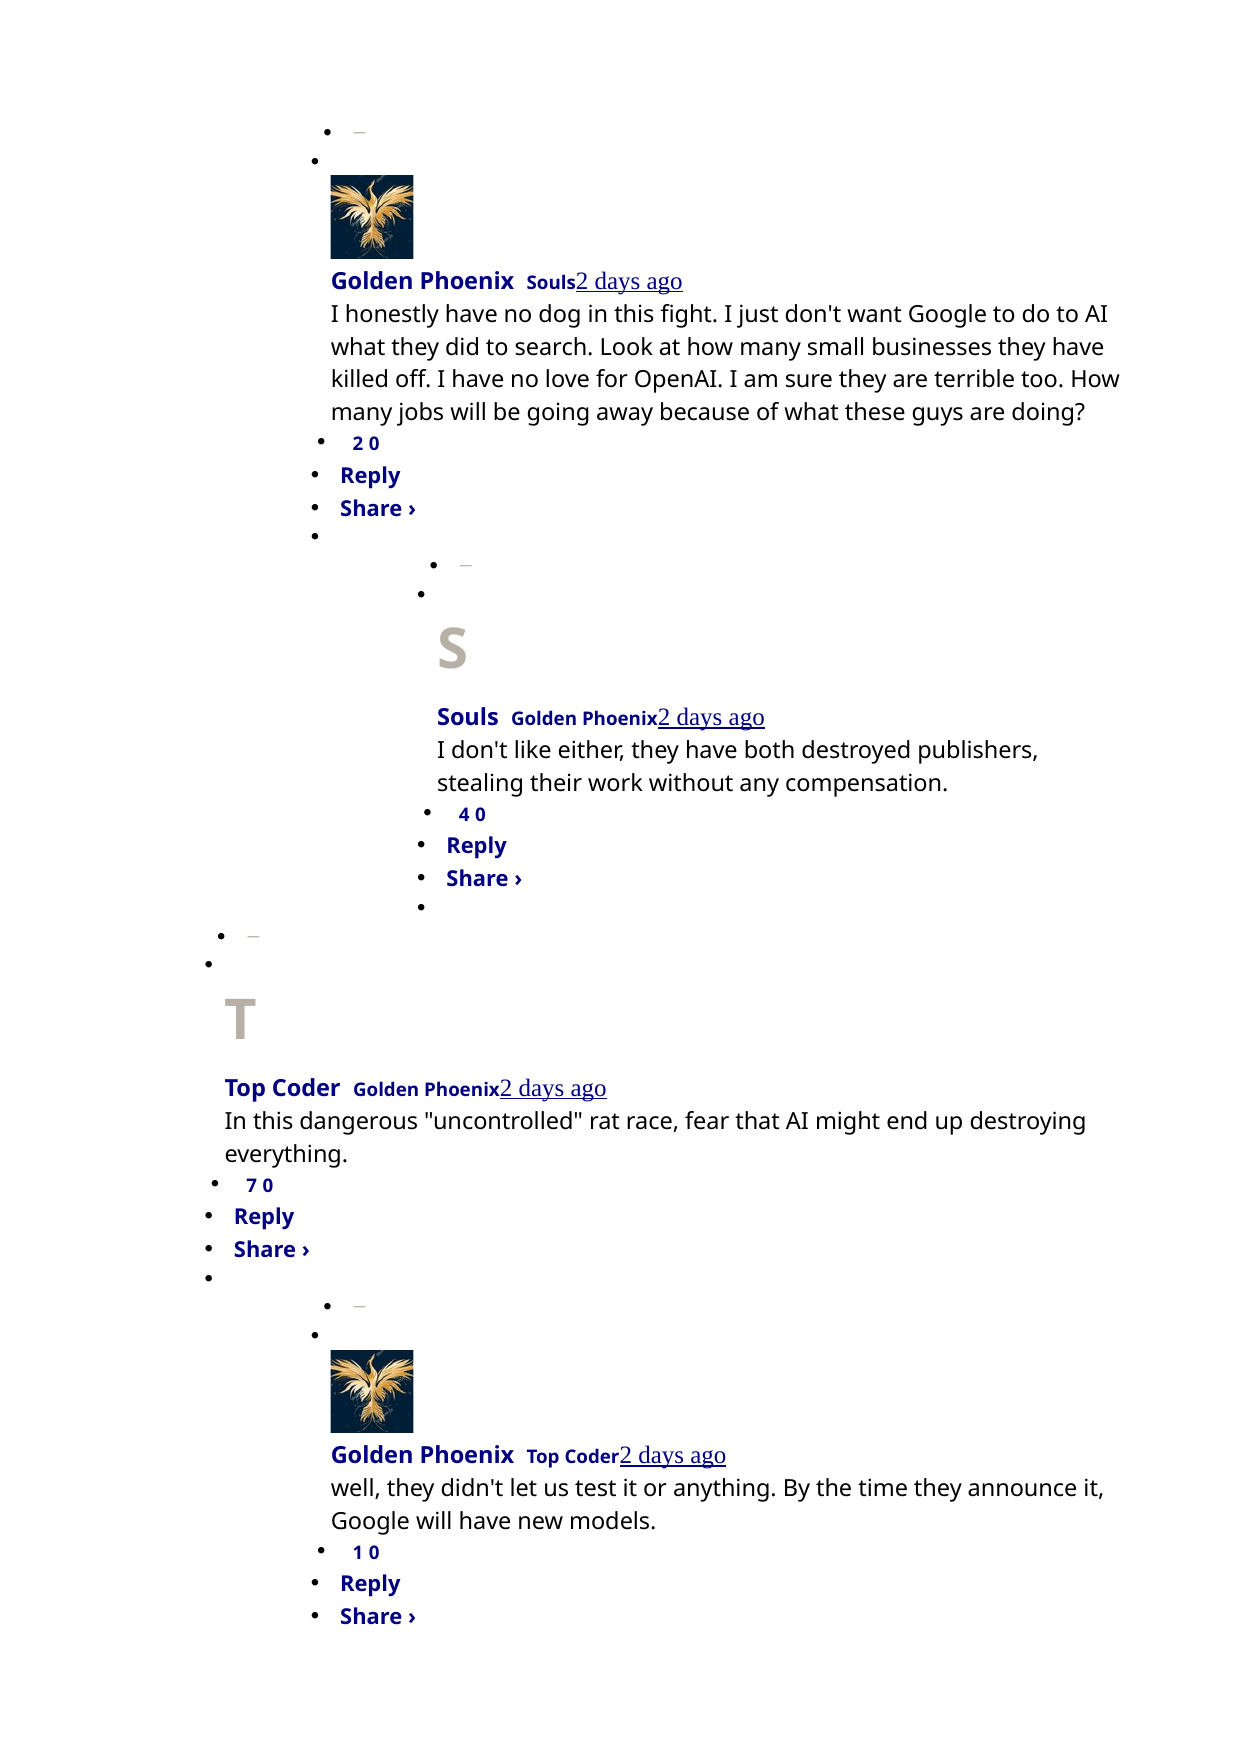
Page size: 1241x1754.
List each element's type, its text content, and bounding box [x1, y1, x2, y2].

list 2 0 [318, 427, 1097, 457]
list Share › [312, 489, 1103, 522]
list 4 0 [423, 798, 1097, 827]
list In this dangerous "uncontrolled" rat race, fear that AI might end up destroying everything. [215, 1103, 1122, 1169]
list Share › [215, 1231, 1103, 1264]
list 1 0 [318, 1536, 1097, 1565]
list − [324, 1292, 1116, 1321]
list Top Coder Golden Phoenix2 days ago [215, 1071, 1103, 1103]
list 7 0 [221, 1169, 1097, 1198]
list S [409, 608, 1106, 685]
list Golden Phoenix Souls2 days ago [312, 264, 1103, 296]
list Reply [417, 827, 1103, 860]
list Share › [417, 860, 1103, 893]
list Reply [215, 1198, 1103, 1231]
picture [330, 1350, 414, 1433]
list Reply [312, 1565, 1103, 1598]
list I honestly have no dog in this fight. I just don't want Google to do to AI what they did to search. Look at how many small businesses they have killed off. I have no love for OpenAI. I am sure they are terrible too. How many jobs will be going away because of what these guys are doing? [312, 296, 1122, 427]
list Reply [312, 457, 1103, 489]
list well, they didn't let us test it or anything. By the time they announce it, Google will have new models. [312, 1471, 1122, 1536]
list − [324, 118, 1116, 147]
list Share › [312, 1598, 1103, 1631]
list T [215, 979, 1106, 1056]
list Golden Phoenix Top Coder2 days ago [312, 1438, 1103, 1471]
list I don't like either, they have both destroyed publishers, stealing their work without any compensation. [409, 732, 1122, 798]
list Souls Golden Phoenix2 days ago [409, 701, 1103, 732]
list − [227, 922, 1116, 951]
list − [429, 551, 1116, 580]
picture [330, 175, 414, 259]
